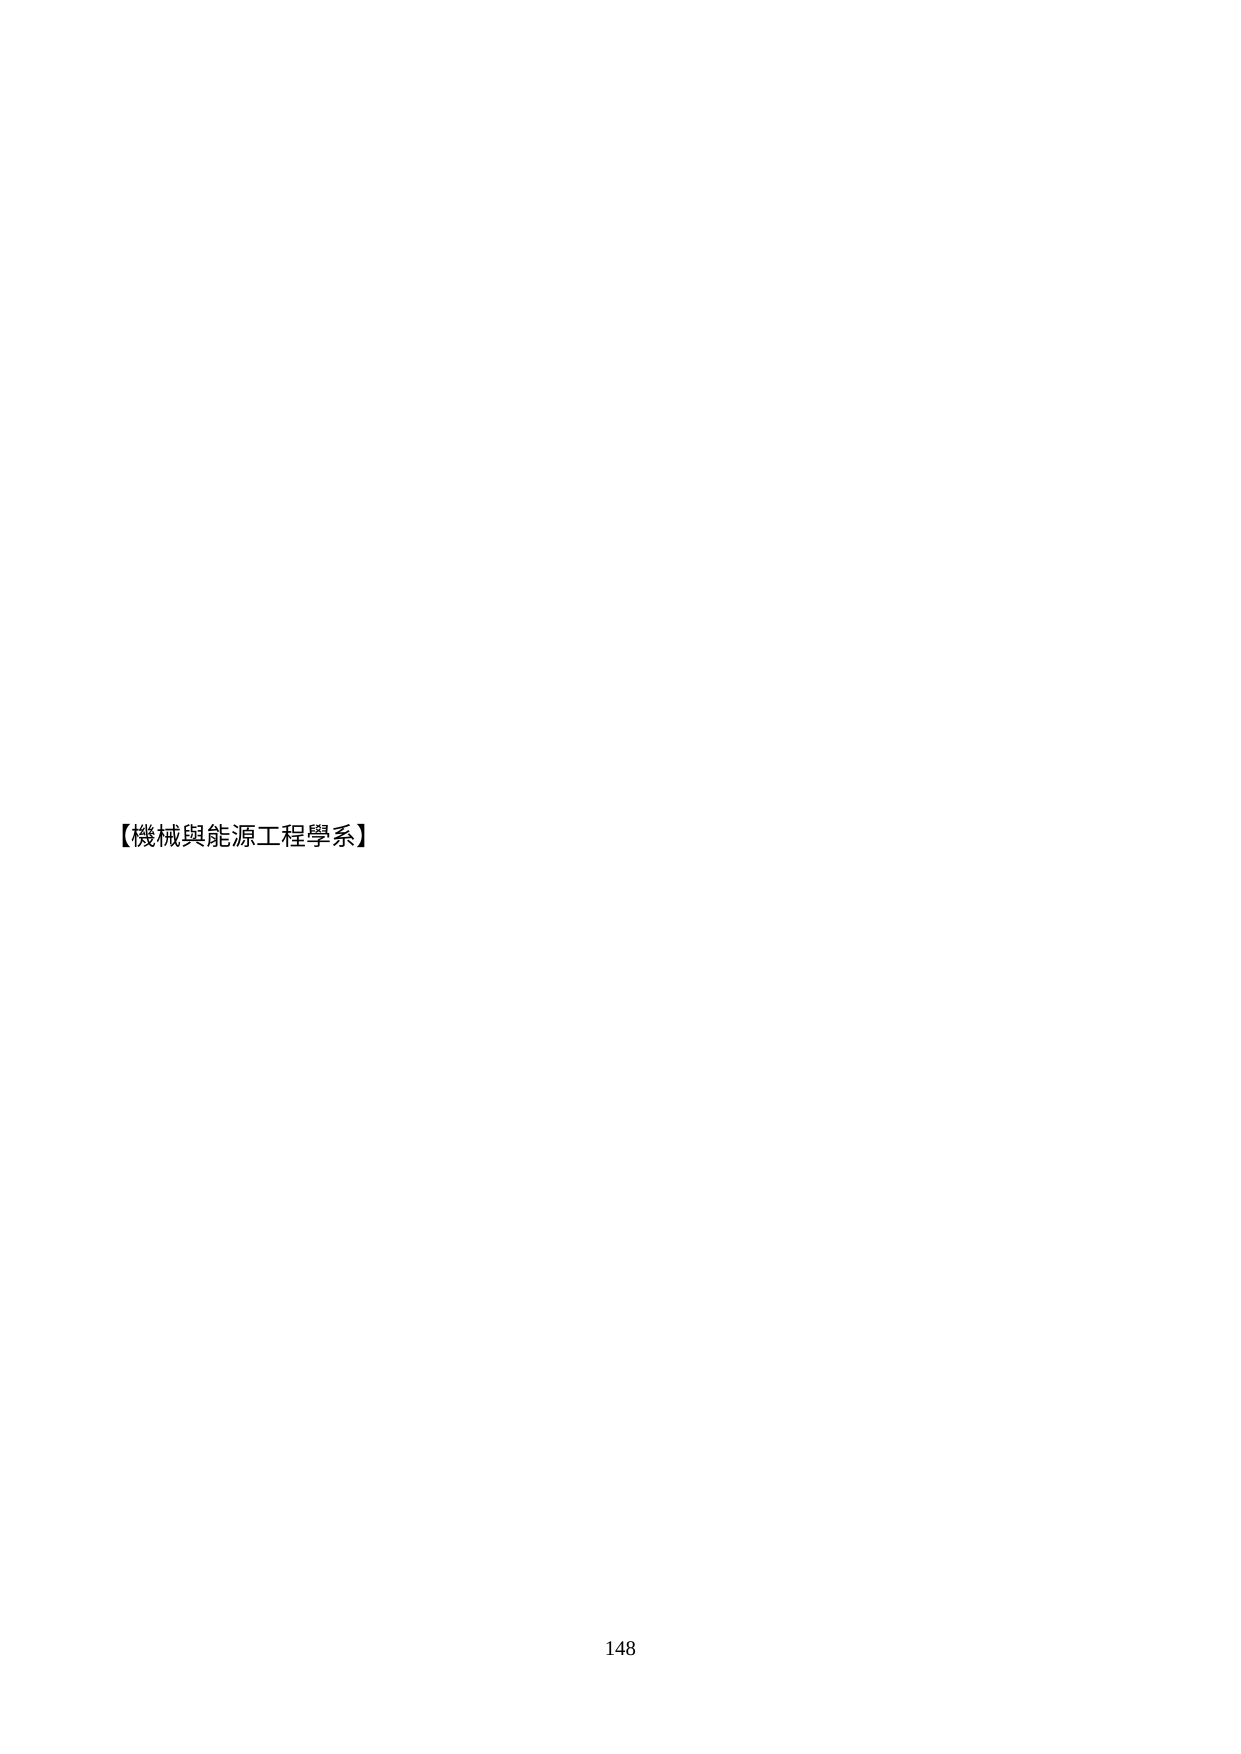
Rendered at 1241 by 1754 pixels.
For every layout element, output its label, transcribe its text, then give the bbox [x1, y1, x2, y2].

text 【機械與能源工程學系】 [106, 816, 1122, 852]
